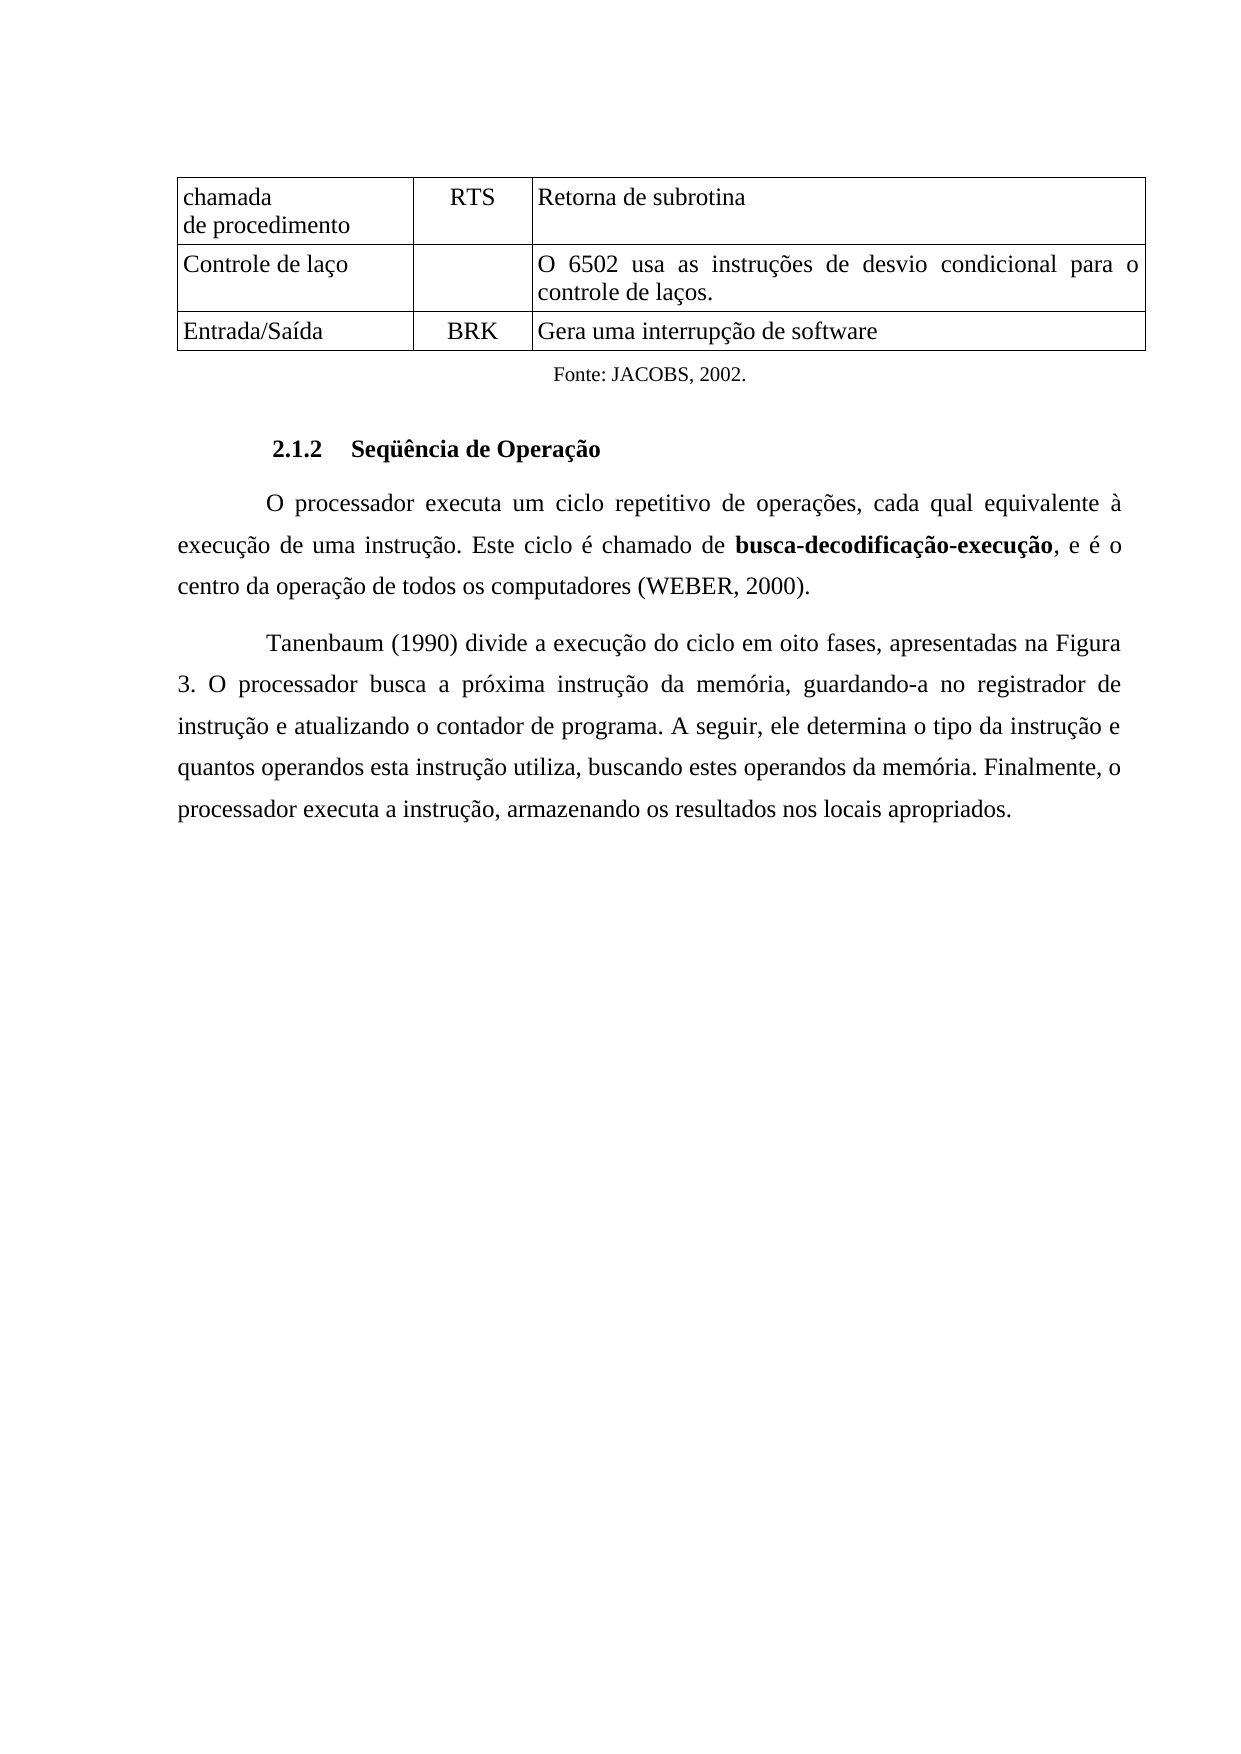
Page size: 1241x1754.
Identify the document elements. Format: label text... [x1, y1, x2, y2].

text Tanenbaum (1990) divide a execução do ciclo em oito fases, apresentadas na Figura 3. O processador busca a próxima instrução da memória, guardando-a no registrador de instrução e atualizando o contador de programa. A seguir, ele determina o tipo da instrução e quantos operandos esta instrução utiliza, buscando estes operandos da memória. Finalmente, o processador executa a instrução, armazenando os resultados nos locais apropriados. [177, 629, 1122, 823]
text Fonte: JACOBS, 2002. [177, 363, 1122, 386]
table_cell [414, 245, 532, 311]
table_cell chamada de procedimento [178, 178, 413, 244]
table_cell Entrada/Saída [178, 312, 413, 350]
subtitle Seqüência de Operação [177, 435, 1122, 463]
table_cell Retorna de subrotina [533, 178, 1145, 244]
text O processador executa um ciclo repetitivo de operações, cada qual equivalente à execução de uma instrução. Este ciclo é chamado de busca-decodificação-execução, e é o centro da operação de todos os computadores (WEBER, 2000). [177, 489, 1122, 600]
table_cell Gera uma interrupção de software [533, 312, 1145, 350]
table_cell RTS [414, 178, 532, 244]
table_cell Controle de laço [178, 245, 413, 311]
table_cell O 6502 usa as instruções de desvio condicional para o controle de laços. [533, 245, 1145, 311]
table_cell BRK [414, 312, 532, 350]
